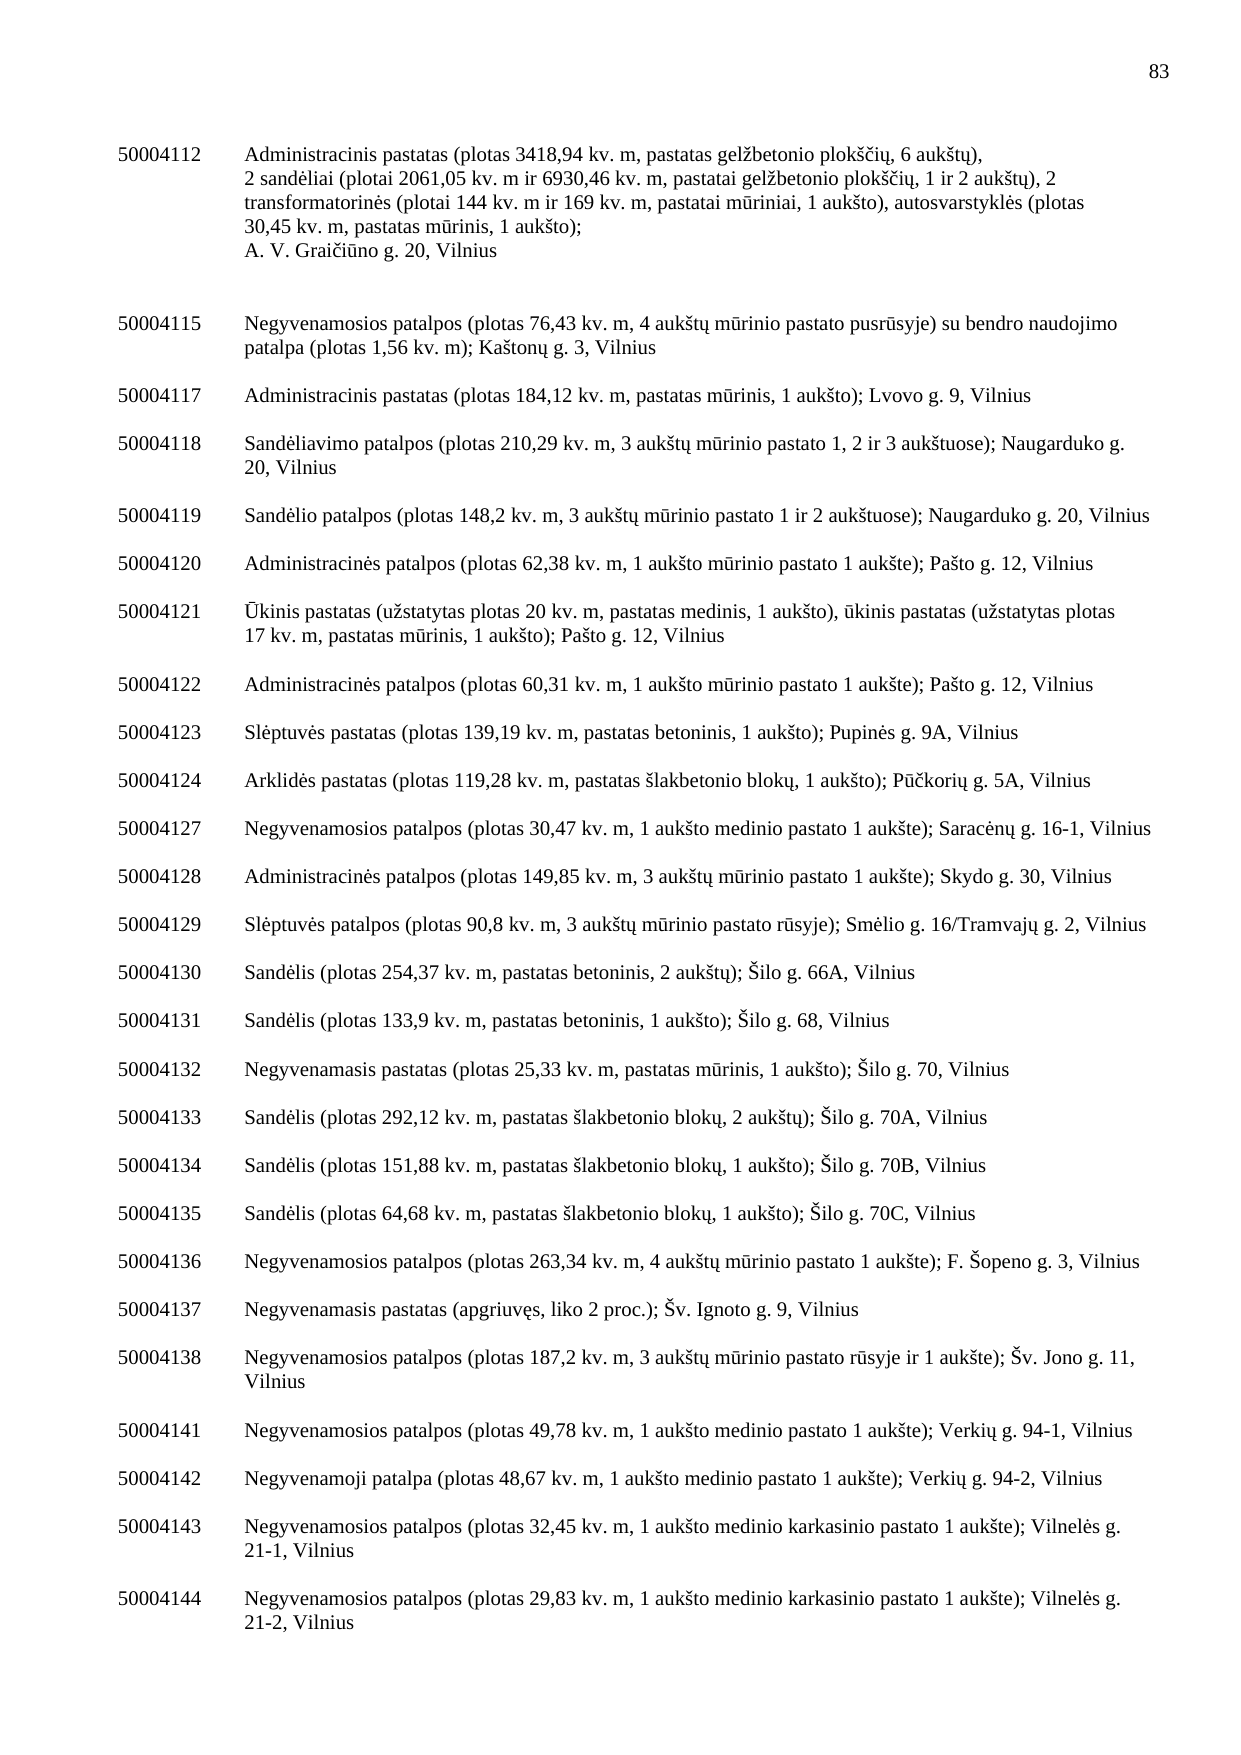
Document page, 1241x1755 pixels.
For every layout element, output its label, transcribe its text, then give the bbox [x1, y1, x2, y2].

table_cell [1207, 840, 1240, 864]
table_cell [1148, 1057, 1163, 1081]
table_cell [1198, 142, 1207, 262]
table_cell Slėptuvės pastatas (plotas 139,19 kv. m, pastatas betoninis, 1 aukšto); Pupinės g. 9A, Vilnius [233, 720, 1148, 744]
table_cell [1163, 1009, 1178, 1032]
table_cell [1178, 1418, 1192, 1442]
table_cell Negyvenamoji patalpa (plotas 48,67 kv. m, 1 aukšto medinio pastato 1 aukšte); Verkių g. 94-2, Vilnius [233, 1466, 1148, 1490]
table_cell [1207, 407, 1240, 431]
table_cell [1198, 648, 1207, 672]
table_cell [101, 1225, 1198, 1249]
table_cell [1207, 1105, 1240, 1129]
table_cell [1207, 479, 1240, 503]
table_cell [1198, 1105, 1207, 1129]
table_cell [1178, 599, 1192, 647]
table_cell [1207, 575, 1240, 599]
table_cell 50004138 [101, 1345, 233, 1393]
table_cell Negyvenamasis pastatas (apgriuvęs, liko 2 proc.); Šv. Ignoto g. 9, Vilnius [233, 1297, 1148, 1321]
table_cell [1163, 768, 1178, 792]
table_cell [1163, 864, 1178, 888]
table_cell Negyvenamosios patalpos (plotas 32,45 kv. m, 1 aukšto medinio karkasinio pastato 1 aukšte); Vilnelės g. 21-1, Vilnius [233, 1514, 1148, 1562]
table_cell [1207, 142, 1240, 262]
table_cell 50004112 [101, 142, 233, 262]
table_cell [1198, 503, 1207, 527]
table_cell [1163, 720, 1178, 744]
table_cell [1193, 768, 1198, 792]
table_cell [1198, 840, 1207, 864]
table_cell [1207, 984, 1240, 1008]
table_cell [1163, 1466, 1178, 1490]
table_cell [1207, 888, 1240, 912]
table_cell [1207, 1177, 1240, 1201]
table_cell [1148, 431, 1163, 479]
table_cell 50004121 [101, 599, 233, 647]
table_cell [1207, 1321, 1240, 1345]
table_cell [101, 1033, 1198, 1057]
table_cell [1163, 311, 1178, 359]
table_cell [101, 527, 1198, 551]
table_cell 50004137 [101, 1297, 233, 1321]
table_cell [101, 984, 1198, 1008]
table_cell [1207, 1273, 1240, 1297]
table_cell Ūkinis pastatas (užstatytas plotas 20 kv. m, pastatas medinis, 1 aukšto), ūkinis pastatas (užstatytas plotas 17 kv. m, pastatas mūrinis, 1 aukšto); Pašto g. 12, Vilnius [233, 599, 1148, 647]
table_cell [1178, 431, 1192, 479]
table_cell 50004127 [101, 816, 233, 840]
table_cell [1193, 1201, 1198, 1225]
table_cell [1163, 142, 1178, 262]
table_cell [1198, 960, 1207, 984]
table_cell [1193, 1466, 1198, 1490]
table_cell [101, 1562, 1198, 1586]
table_cell [1148, 1201, 1163, 1225]
table_cell [1198, 1418, 1207, 1442]
table_cell [1198, 1514, 1207, 1562]
table_cell [101, 1394, 1198, 1417]
table_cell 50004142 [101, 1466, 233, 1490]
table_cell [1148, 960, 1163, 984]
table_cell [1207, 912, 1240, 936]
table_cell [1207, 864, 1240, 888]
table_cell [1178, 1105, 1192, 1129]
table_cell [101, 407, 1198, 431]
table_cell [1198, 383, 1207, 407]
table_cell [1148, 1466, 1163, 1490]
table_cell [1207, 431, 1240, 479]
table_cell [1198, 696, 1207, 720]
table_cell [1207, 1586, 1240, 1634]
table_cell [1207, 118, 1240, 142]
table_cell [1178, 1249, 1192, 1273]
table_cell [1207, 503, 1240, 527]
table_cell [1207, 1153, 1240, 1177]
table_cell [1198, 1562, 1207, 1586]
table_cell [101, 1321, 1198, 1345]
table_cell [101, 575, 1198, 599]
table_cell [1198, 575, 1207, 599]
table_cell [1193, 1105, 1198, 1129]
table_cell [1163, 1345, 1178, 1393]
table_cell [1178, 1201, 1192, 1225]
table_cell [1207, 1201, 1240, 1225]
table_cell Negyvenamosios patalpos (plotas 263,34 kv. m, 4 aukštų mūrinio pastato 1 aukšte); F. Šopeno g. 3, Vilnius [233, 1249, 1178, 1273]
table_cell [1198, 407, 1207, 431]
table_cell [1178, 1466, 1192, 1490]
table_cell 50004132 [101, 1057, 233, 1081]
table_cell 50004115 [101, 311, 233, 359]
table_cell [101, 1490, 1198, 1514]
table_cell [1198, 1273, 1207, 1297]
table_cell [1198, 1249, 1207, 1273]
table_cell [1198, 479, 1207, 503]
table_cell [1207, 263, 1240, 287]
table_cell [1198, 263, 1207, 287]
table_cell [1178, 1514, 1192, 1562]
table_cell [1178, 1009, 1192, 1032]
table_cell [101, 1273, 1198, 1297]
table_cell [1198, 599, 1207, 647]
table_cell [1163, 551, 1178, 575]
table_cell [1207, 1009, 1240, 1032]
table_cell Sandėlis (plotas 133,9 kv. m, pastatas betoninis, 1 aukšto); Šilo g. 68, Vilnius [233, 1009, 1148, 1032]
table_cell [1148, 142, 1163, 262]
table_cell [1198, 1225, 1207, 1249]
table_cell [101, 888, 1198, 912]
table_cell Negyvenamosios patalpos (plotas 30,47 kv. m, 1 aukšto medinio pastato 1 aukšte); Saracėnų g. 16-1, Vilnius [233, 816, 1192, 840]
table_cell 50004123 [101, 720, 233, 744]
table_cell [1198, 1345, 1207, 1393]
table_cell 50004131 [101, 1009, 233, 1032]
table_cell [1198, 311, 1207, 359]
table_cell [1193, 1057, 1198, 1081]
table_cell [1207, 1514, 1240, 1562]
table_cell [1207, 551, 1240, 575]
table_cell [1148, 1514, 1163, 1562]
table_cell Arklidės pastatas (plotas 119,28 kv. m, pastatas šlakbetonio blokų, 1 aukšto); Pūčkorių g. 5A, Vilnius [233, 768, 1148, 792]
table_cell 50004122 [101, 672, 233, 696]
table_cell [1198, 1081, 1207, 1105]
table_cell [1207, 768, 1240, 792]
table_cell [1163, 1105, 1178, 1129]
table_cell [1207, 960, 1240, 984]
table_cell [1198, 768, 1207, 792]
table_cell [101, 1081, 1198, 1105]
table_cell [1198, 1442, 1207, 1466]
table_cell [1193, 1345, 1198, 1393]
table_cell [1178, 1586, 1192, 1634]
table_cell [1207, 1394, 1240, 1417]
table_cell [1198, 431, 1207, 479]
table_cell [1193, 1297, 1198, 1321]
table_cell [1193, 503, 1198, 527]
table_cell [1163, 1201, 1178, 1225]
table_cell [1193, 720, 1198, 744]
table_cell [1198, 672, 1207, 696]
table_cell [1148, 311, 1163, 359]
table_cell Slėptuvės patalpos (plotas 90,8 kv. m, 3 aukštų mūrinio pastato rūsyje); Smėlio g. 16/Tramvajų g. 2, Vilnius [233, 912, 1178, 936]
table_cell Sandėlis (plotas 151,88 kv. m, pastatas šlakbetonio blokų, 1 aukšto); Šilo g. 70B, Vilnius [233, 1153, 1148, 1177]
table_cell Sandėlis (plotas 292,12 kv. m, pastatas šlakbetonio blokų, 2 aukštų); Šilo g. 70A, Vilnius [233, 1105, 1148, 1129]
table_cell [101, 648, 1198, 672]
table_cell [101, 1634, 1198, 1658]
table_cell 50004119 [101, 503, 233, 527]
table_cell [1193, 1153, 1198, 1177]
table_cell [1178, 383, 1192, 407]
table_cell [1207, 1418, 1240, 1442]
table_cell [1178, 142, 1192, 262]
table_cell [101, 744, 1198, 768]
table_cell [1198, 912, 1207, 936]
table_cell [1207, 1634, 1240, 1658]
table_cell Sandėlis (plotas 254,37 kv. m, pastatas betoninis, 2 aukštų); Šilo g. 66A, Vilnius [233, 960, 1148, 984]
table_cell [1178, 720, 1192, 744]
table_cell [1207, 1081, 1240, 1105]
table_cell [1148, 768, 1163, 792]
table_cell [1178, 768, 1192, 792]
table_cell [1207, 648, 1240, 672]
table_cell 50004134 [101, 1153, 233, 1177]
table_cell [1193, 1009, 1198, 1032]
table_cell [1198, 744, 1207, 768]
table_cell [1178, 1153, 1192, 1177]
table_cell [1178, 672, 1192, 696]
table_cell [1148, 383, 1163, 407]
table_cell [1193, 1514, 1198, 1562]
table_cell [1198, 936, 1207, 960]
table_cell [1163, 383, 1178, 407]
table_cell [1198, 1634, 1207, 1658]
table_cell 50004136 [101, 1249, 233, 1273]
table_cell [1178, 1345, 1192, 1393]
table_cell Negyvenamosios patalpos (plotas 29,83 kv. m, 1 aukšto medinio karkasinio pastato 1 aukšte); Vilnelės g. 21-2, Vilnius [233, 1586, 1148, 1634]
table_cell [1198, 816, 1207, 840]
table_cell [1198, 1394, 1207, 1417]
table_cell [1198, 359, 1207, 383]
table_cell [1198, 1129, 1207, 1153]
table_cell [1207, 720, 1240, 744]
table_cell [1207, 696, 1240, 720]
table_cell [1193, 551, 1198, 575]
table_cell [1193, 960, 1198, 984]
table_cell Administracinis pastatas (plotas 3418,94 kv. m, pastatas gelžbetonio plokščių, 6 aukštų), 2 sandėliai (plotai 2061,05 kv. m ir 6930,46 kv. m, pastatai gelžbetonio plokščių, 1 ir 2 aukštų), 2 transformatorinės (plotai 144 kv. m ir 169 kv. m, pastatai mūriniai, 1 aukšto), autosvarstyklės (plotas 30,45 kv. m, pastatas mūrinis, 1 aukšto); A. V. Graičiūno g. 20, Vilnius [233, 142, 1148, 262]
table_cell [1207, 672, 1240, 696]
table_cell [1198, 888, 1207, 912]
table_cell [1207, 1057, 1240, 1081]
table_cell [1198, 527, 1207, 551]
table_cell [1163, 1057, 1178, 1081]
table_cell [1163, 1586, 1178, 1634]
table_cell [1193, 864, 1198, 888]
table_cell [101, 936, 1198, 960]
table_cell [101, 1177, 1198, 1201]
table_cell [1198, 1321, 1207, 1345]
table_cell [1207, 936, 1240, 960]
table_cell Sandėliavimo patalpos (plotas 210,29 kv. m, 3 aukštų mūrinio pastato 1, 2 ir 3 aukštuose); Naugarduko g. 20, Vilnius [233, 431, 1148, 479]
table_cell [1148, 672, 1163, 696]
table_cell 50004118 [101, 431, 233, 479]
table_cell [1148, 1105, 1163, 1129]
table_cell [1207, 1033, 1240, 1057]
table_cell 50004133 [101, 1105, 233, 1129]
table_cell [1198, 1153, 1207, 1177]
table_cell [1207, 1225, 1240, 1249]
table_cell [1178, 864, 1192, 888]
table_cell 50004120 [101, 551, 233, 575]
table_cell [1207, 1345, 1240, 1393]
table_cell [1207, 1562, 1240, 1586]
table_cell [1193, 816, 1198, 840]
table_cell [1207, 1129, 1240, 1153]
table_cell [1207, 599, 1240, 647]
table_cell [1198, 1009, 1207, 1032]
table_cell [1193, 431, 1198, 479]
table_cell [1178, 551, 1192, 575]
table_cell [1198, 1297, 1207, 1321]
table_cell [1198, 720, 1207, 744]
table_cell [101, 118, 1198, 142]
table_cell [1193, 912, 1198, 936]
table_cell Negyvenamasis pastatas (plotas 25,33 kv. m, pastatas mūrinis, 1 aukšto); Šilo g. 70, Vilnius [233, 1057, 1148, 1081]
table_cell [1163, 1297, 1178, 1321]
table_cell [1148, 1297, 1163, 1321]
table_cell [101, 1129, 1198, 1153]
table_cell [1163, 1514, 1178, 1562]
table_cell [101, 359, 1198, 383]
table_cell [1198, 1033, 1207, 1057]
table_cell [1193, 311, 1198, 359]
table_cell [1178, 912, 1192, 936]
table_cell [1207, 383, 1240, 407]
table_cell [1148, 864, 1163, 888]
table_cell [1148, 551, 1163, 575]
table_cell [101, 287, 1198, 311]
table_cell Administracinės patalpos (plotas 60,31 kv. m, 1 aukšto mūrinio pastato 1 aukšte); Pašto g. 12, Vilnius [233, 672, 1148, 696]
table_cell [1193, 599, 1198, 647]
table_cell [1163, 599, 1178, 647]
table_cell [1198, 1201, 1207, 1225]
table_cell [1207, 1297, 1240, 1321]
table_cell [1148, 1345, 1163, 1393]
table_cell Negyvenamosios patalpos (plotas 76,43 kv. m, 4 aukštų mūrinio pastato pusrūsyje) su bendro naudojimo patalpa (plotas 1,56 kv. m); Kaštonų g. 3, Vilnius [233, 311, 1148, 359]
table_cell [1178, 960, 1192, 984]
table_cell 50004117 [101, 383, 233, 407]
table_cell [1207, 1442, 1240, 1466]
table_cell [1198, 1490, 1207, 1514]
table_cell [1207, 816, 1240, 840]
table_cell [101, 479, 1198, 503]
table_cell [1148, 1586, 1163, 1634]
table_cell [1148, 1009, 1163, 1032]
table_cell [1193, 383, 1198, 407]
table_cell [1207, 1490, 1240, 1514]
table_cell [1198, 792, 1207, 816]
table_cell Negyvenamosios patalpos (plotas 49,78 kv. m, 1 aukšto medinio pastato 1 aukšte); Verkių g. 94-1, Vilnius [233, 1418, 1178, 1442]
table_cell [1163, 960, 1178, 984]
table_cell [1163, 672, 1178, 696]
table_cell [1193, 142, 1198, 262]
table_cell [1148, 1153, 1163, 1177]
table_cell [1207, 744, 1240, 768]
table_cell [1163, 1153, 1178, 1177]
table_cell [1193, 1586, 1198, 1634]
table_cell [1198, 1177, 1207, 1201]
table_cell [1148, 720, 1163, 744]
table_cell [101, 696, 1198, 720]
table_cell [1198, 864, 1207, 888]
table_cell [1207, 792, 1240, 816]
table_cell [1207, 287, 1240, 311]
table_cell [1148, 599, 1163, 647]
table_cell 50004144 [101, 1586, 233, 1634]
table_cell [1198, 1466, 1207, 1490]
table_cell [1193, 1249, 1198, 1273]
table_cell [1207, 1466, 1240, 1490]
table_cell 50004129 [101, 912, 233, 936]
table_cell [1198, 551, 1207, 575]
table_cell [1198, 1057, 1207, 1081]
table_cell Negyvenamosios patalpos (plotas 187,2 kv. m, 3 aukštų mūrinio pastato rūsyje ir 1 aukšte); Šv. Jono g. 11, Vilnius [233, 1345, 1148, 1393]
table_cell [1193, 672, 1198, 696]
table_cell [1178, 1057, 1192, 1081]
table_cell [1198, 287, 1207, 311]
table_cell 50004124 [101, 768, 233, 792]
table_cell [1178, 1297, 1192, 1321]
table_cell Administracinis pastatas (plotas 184,12 kv. m, pastatas mūrinis, 1 aukšto); Lvovo g. 9, Vilnius [233, 383, 1148, 407]
table_cell [101, 263, 1198, 287]
table_cell 50004128 [101, 864, 233, 888]
table_cell [1207, 311, 1240, 359]
table_cell [1193, 1418, 1198, 1442]
table_cell [101, 792, 1198, 816]
table_cell [1207, 527, 1240, 551]
table_cell [101, 1442, 1198, 1466]
table_cell Administracinės patalpos (plotas 149,85 kv. m, 3 aukštų mūrinio pastato 1 aukšte); Skydo g. 30, Vilnius [233, 864, 1148, 888]
table_cell Sandėlis (plotas 64,68 kv. m, pastatas šlakbetonio blokų, 1 aukšto); Šilo g. 70C, Vilnius [233, 1201, 1148, 1225]
table_cell [1178, 311, 1192, 359]
table_cell [1207, 359, 1240, 383]
table_cell [1207, 1249, 1240, 1273]
table_cell 50004141 [101, 1418, 233, 1442]
table_cell 50004143 [101, 1514, 233, 1562]
table_cell [1198, 1586, 1207, 1634]
table_cell [101, 840, 1198, 864]
table_cell [1198, 984, 1207, 1008]
table_cell 50004130 [101, 960, 233, 984]
table_cell Sandėlio patalpos (plotas 148,2 kv. m, 3 aukštų mūrinio pastato 1 ir 2 aukštuose); Naugarduko g. 20, Vilnius [233, 503, 1192, 527]
table_cell 50004135 [101, 1201, 233, 1225]
table_cell Administracinės patalpos (plotas 62,38 kv. m, 1 aukšto mūrinio pastato 1 aukšte); Pašto g. 12, Vilnius [233, 551, 1148, 575]
table_cell [1163, 431, 1178, 479]
table_cell [1198, 118, 1207, 142]
